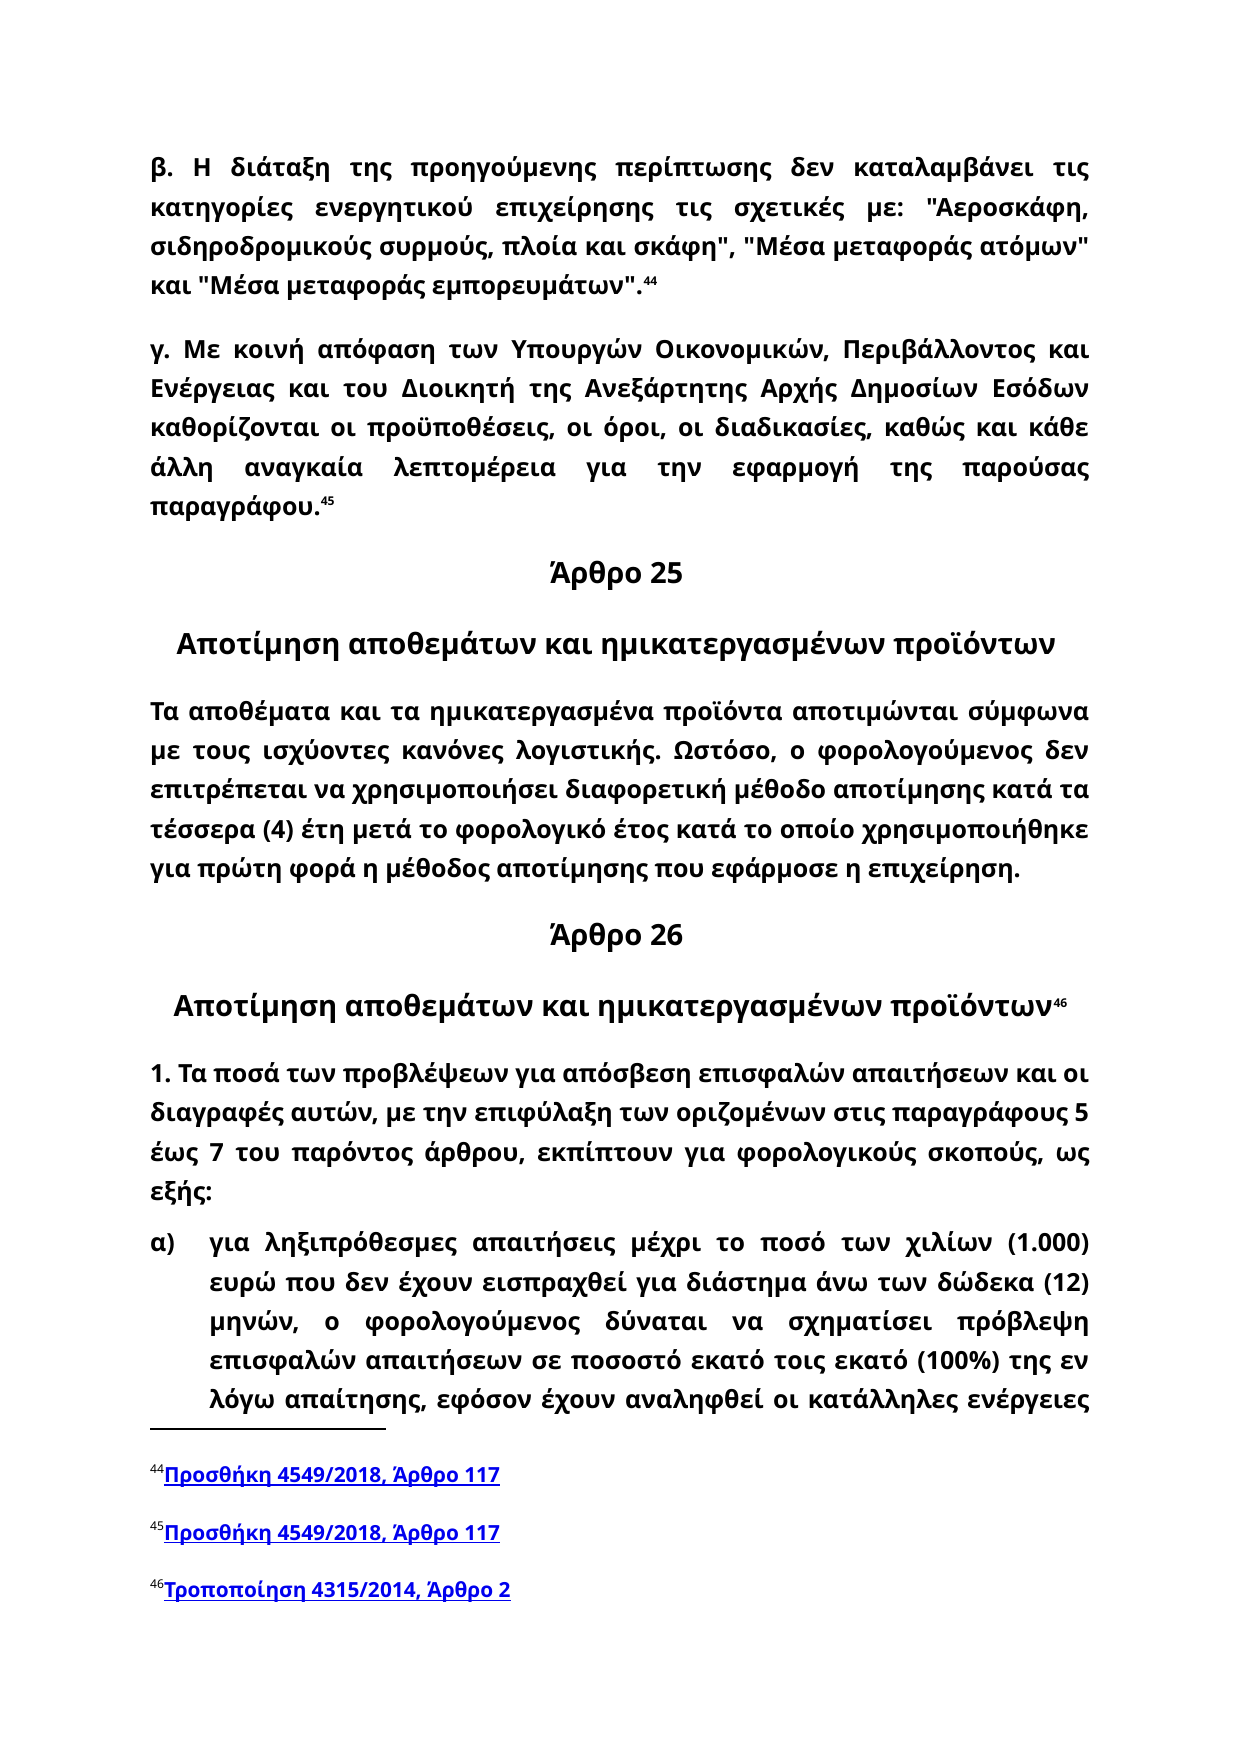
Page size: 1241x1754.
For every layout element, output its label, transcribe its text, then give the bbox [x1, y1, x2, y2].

text γ. Με κοινή απόφαση των Υπουργών Οικονομικών, Περιβάλλοντος και Ενέργειας και του Διοικητή της Ανεξάρτητης Αρχής Δημοσίων Εσόδων καθορίζονται οι προϋποθέσεις, οι όροι, οι διαδικασίες, καθώς και κάθε άλλη αναγκαία λεπτομέρεια για την εφαρμογή της παρούσας παραγράφου. [150, 332, 1090, 522]
text Προσθήκη 4549/2018, Άρθρο 117 [150, 1460, 1090, 1489]
text Τροποποίηση 4315/2014, Άρθρο 2 [150, 1576, 1090, 1604]
list α) για ληξιπρόθεσμες απαιτήσεις μέχρι το ποσό των χιλίων (1.000) ευρώ που δεν έχουν εισπραχθεί για διάστημα άνω των δώδεκα (12) μηνών, ο φορολογούμενος δύναται να σχηματίσει πρόβλεψη επισφαλών απαιτήσεων σε ποσοστό εκατό τοις εκατό (100%) της εν λόγω απαίτησης, εφόσον έχουν αναληφθεί οι κατάλληλες ενέργειες [150, 1225, 1090, 1416]
subtitle Αποτίμηση αποθεμάτων και ημικατεργασμένων προϊόντων [150, 985, 1090, 1025]
subtitle Άρθρο 26 [150, 914, 1090, 954]
text Τα αποθέματα και τα ημικατεργασμένα προϊόντα αποτιμώνται σύμφωνα με τους ισχύοντες κανόνες λογιστικής. Ωστόσο, ο φορολογούμενος δεν επιτρέπεται να χρησιμοποιήσει διαφορετική μέθοδο αποτίμησης κατά τα τέσσερα (4) έτη μετά το φορολογικό έτος κατά το οποίο χρησιμοποιήθηκε για πρώτη φορά η μέθοδος αποτίμησης που εφάρμοσε η επιχείρηση. [150, 694, 1090, 884]
subtitle Άρθρο 25 [150, 552, 1090, 592]
text 1. Τα ποσά των προβλέψεων για απόσβεση επισφαλών απαιτήσεων και οι διαγραφές αυτών, με την επιφύλαξη των οριζομένων στις παραγράφους 5 έως 7 του παρόντος άρθρου, εκπίπτουν για φορολογικούς σκοπούς, ως εξής: [150, 1056, 1090, 1207]
text β. Η διάταξη της προηγούμενης περίπτωσης δεν καταλαμβάνει τις κατηγορίες ενεργητικού επιχείρησης τις σχετικές με: "Αεροσκάφη, σιδηροδρομικούς συρμούς, πλοία και σκάφη", "Μέσα μεταφοράς ατόμων" και "Μέσα μεταφοράς εμπορευμάτων". [150, 150, 1090, 302]
text Προσθήκη 4549/2018, Άρθρο 117 [150, 1518, 1090, 1546]
subtitle Αποτίμηση αποθεμάτων και ημικατεργασμένων προϊόντων [150, 623, 1090, 663]
